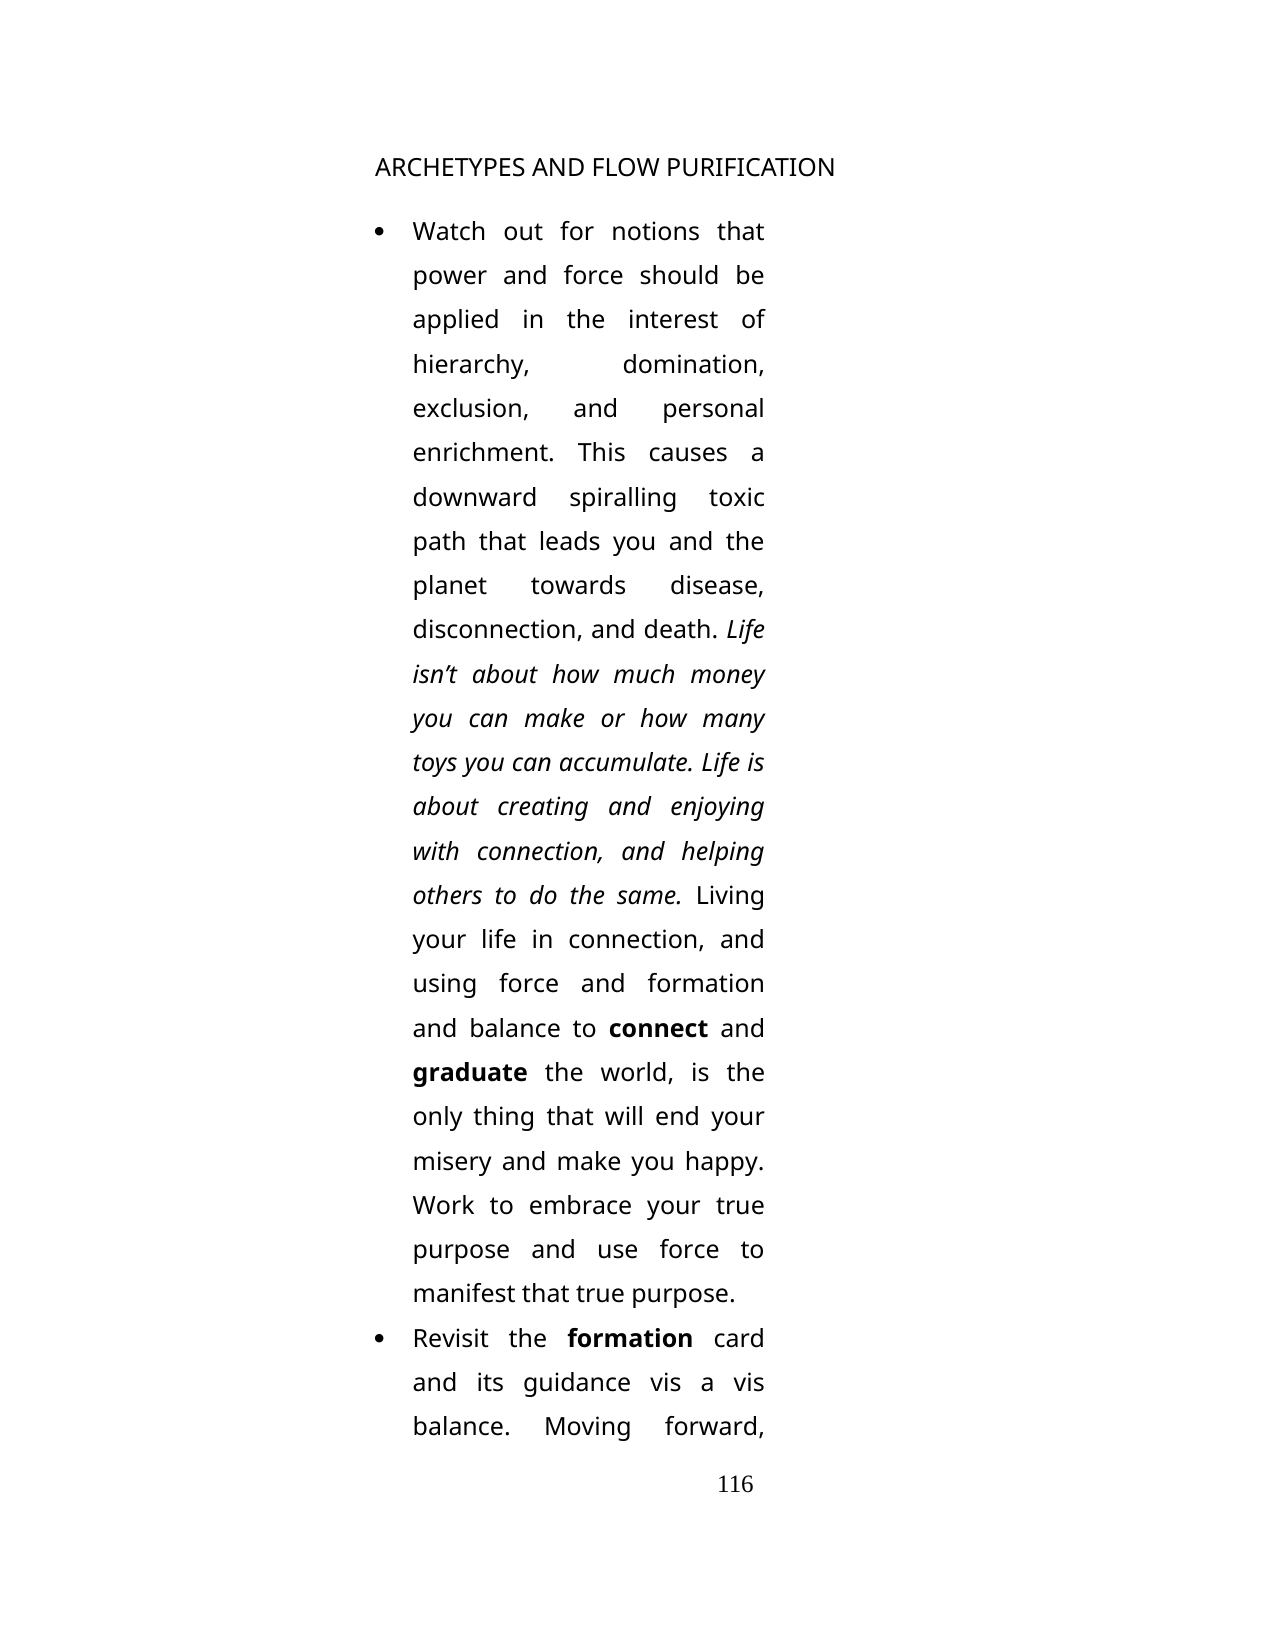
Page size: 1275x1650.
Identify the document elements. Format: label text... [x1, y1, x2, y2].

list Revisit the formation card and its guidance vis a vis balance. Moving forward, [375, 1320, 765, 1443]
list Watch out for notions that power and force should be applied in the interest of hierarchy, domination, exclusion, and personal enrichment. This causes a downward spiralling toxic path that leads you and the planet towards disease, disconnection, and death. Life isn’t about how much money you can make or how many toys you can accumulate. Life is about creating and enjoying with connection, and helping others to do the same. Living your life in connection, and using force and formation and balance to connect and graduate the world, is the only thing that will end your misery and make you happy. Work to embrace your true purpose and use force to manifest that true purpose. [375, 213, 765, 1310]
